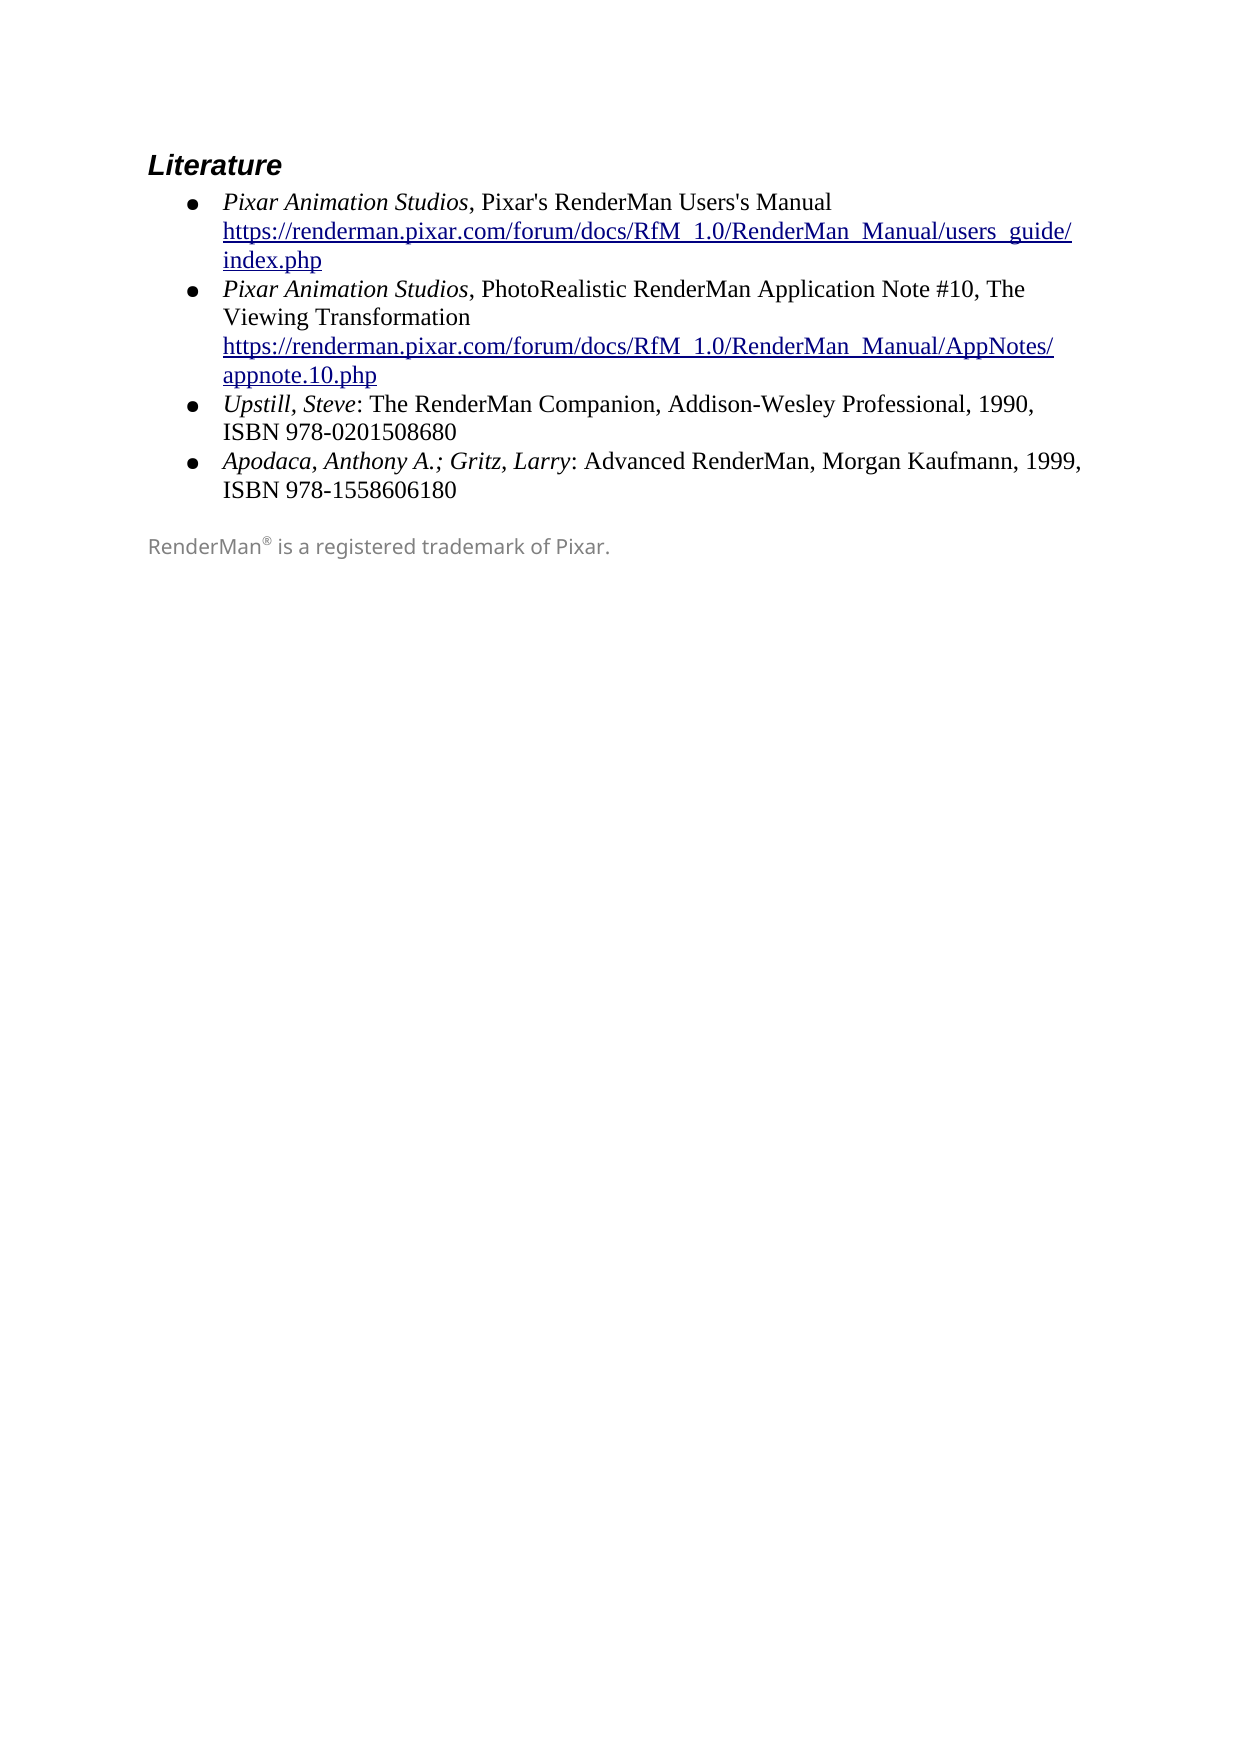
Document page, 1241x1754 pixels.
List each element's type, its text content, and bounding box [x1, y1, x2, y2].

subtitle Literature [148, 148, 1092, 181]
list Upstill, Steve: The RenderMan Companion, Addison-Wesley Professional, 1990, ISBN 978-0201508680 [185, 389, 1092, 446]
text RenderMan® is a registered trademark of Pixar. [148, 532, 1092, 561]
list Apodaca, Anthony A.; Gritz, Larry: Advanced RenderMan, Morgan Kaufmann, 1999, ISBN 978-1558606180 [185, 446, 1092, 504]
list Pixar Animation Studios, Pixar's RenderMan Users's Manual https://renderman.pixar.com/forum/docs/RfM_1.0/RenderMan_Manual/users_guide/index.php [185, 187, 1092, 274]
list Pixar Animation Studios, PhotoRealistic RenderMan Application Note #10, The Viewing Transformation https://renderman.pixar.com/forum/docs/RfM_1.0/RenderMan_Manual/AppNotes/appnote.10.php [185, 274, 1092, 389]
